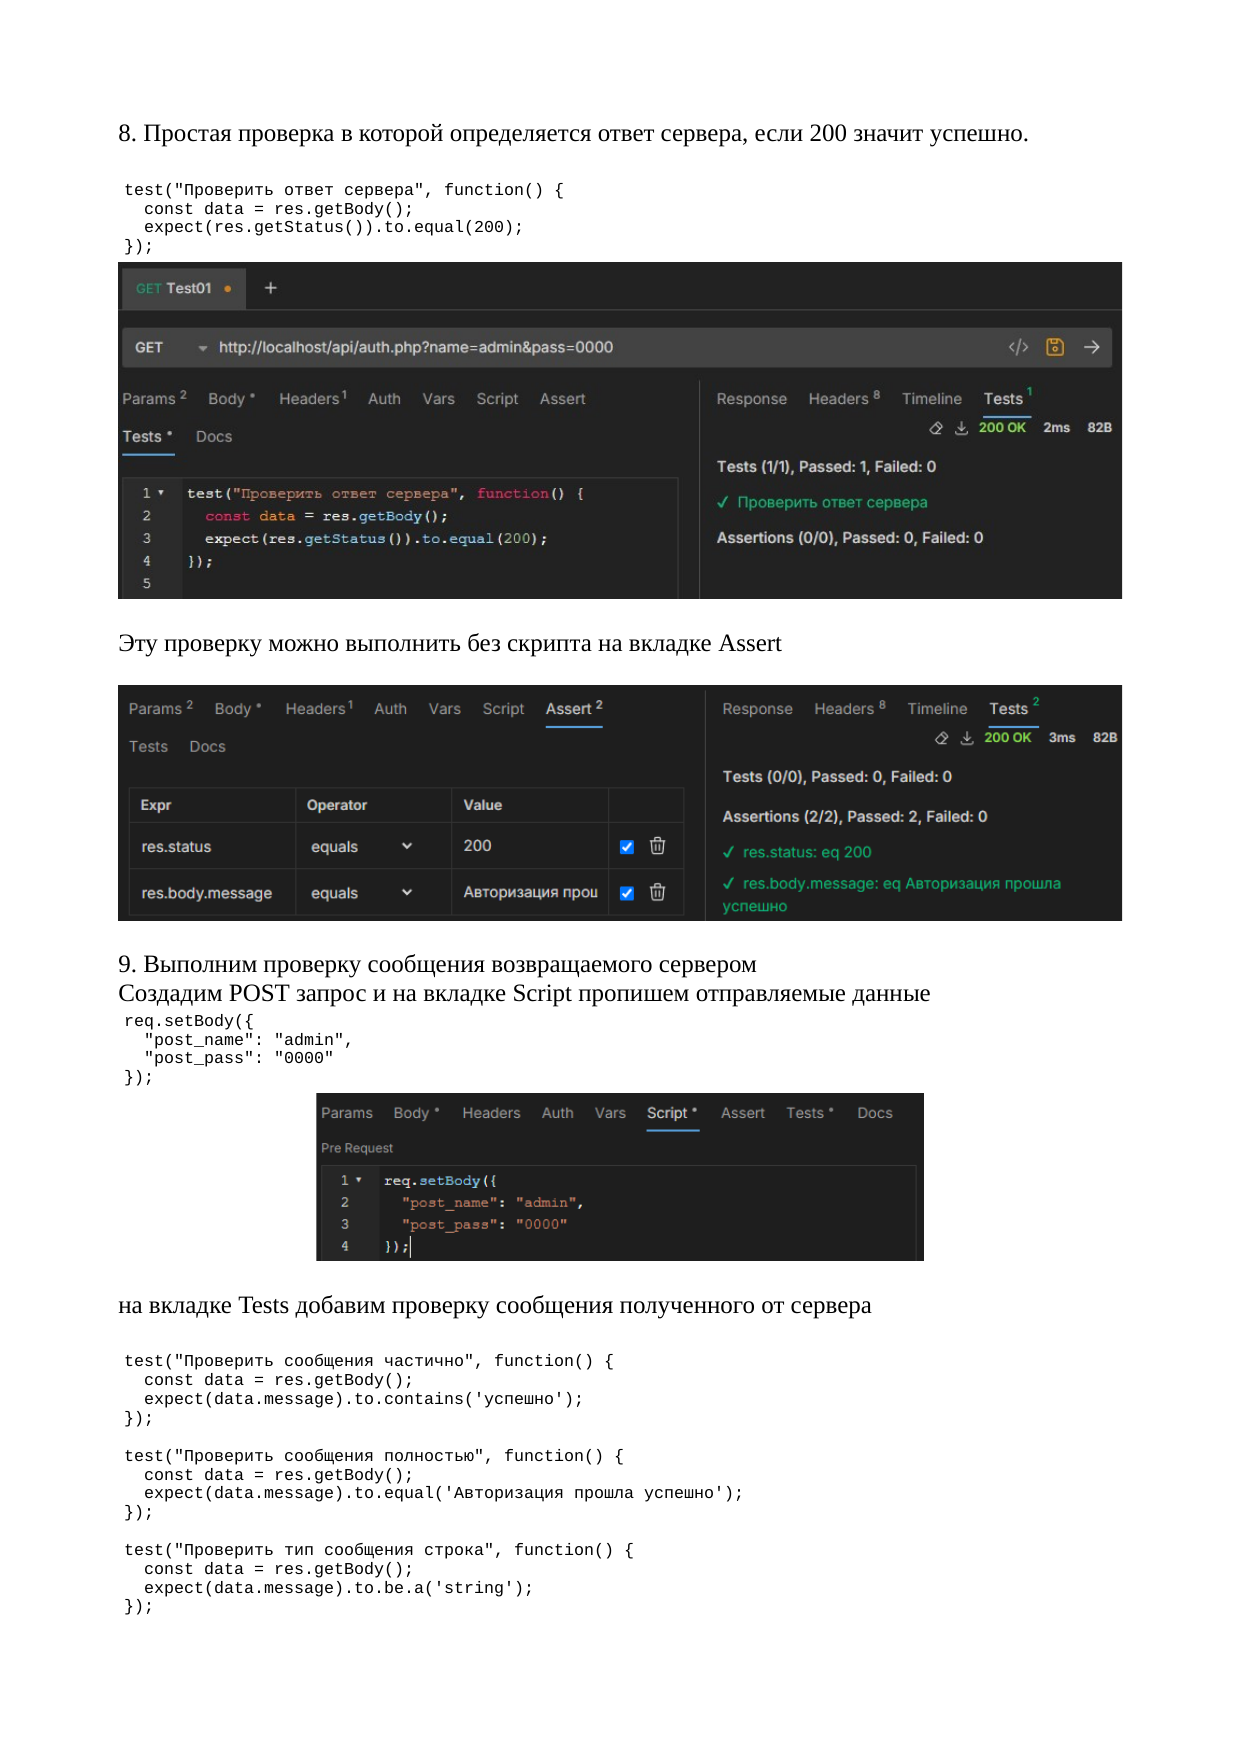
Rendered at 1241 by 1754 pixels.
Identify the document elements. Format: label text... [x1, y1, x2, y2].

picture [118, 262, 1123, 599]
text Создадим POST запрос и на вкладке Script пропишем отправляемые данные [118, 978, 1122, 1006]
table_header req.setBody({ "post_name": "admin", "post_pass": "0000" }); [118, 1006, 1122, 1093]
text Эту проверку можно выполнить без скрипта на вкладке Assert [118, 628, 1122, 656]
text 8. Простая проверка в которой определяется ответ сервера, если 200 значит успешно. [118, 118, 1122, 147]
text на вкладке Tests добавим проверку сообщения полученного от сервера [118, 1290, 1122, 1318]
picture [118, 685, 1123, 921]
picture [316, 1093, 924, 1261]
text 9. Выполним проверку сообщения возвращаемого сервером [118, 949, 1122, 978]
table_header test("Проверить ответ сервера", function() { const data = res.getBody(); expect(res.getStatus()).to.equal(200); }); [118, 176, 1122, 262]
table_header test("Проверить сообщения частично", function() { const data = res.getBody(); expect(data.message).to.contains('успешно'); }); test("Проверить сообщения полностью", function() { const data = res.getBody(); expect(data.message).to.equal('Авторизация прошла успешно'); }); test("Проверить тип сообщения строка", function() { const data = res.getBody(); expect(data.message).to.be.a('string'); }); [118, 1347, 1122, 1623]
